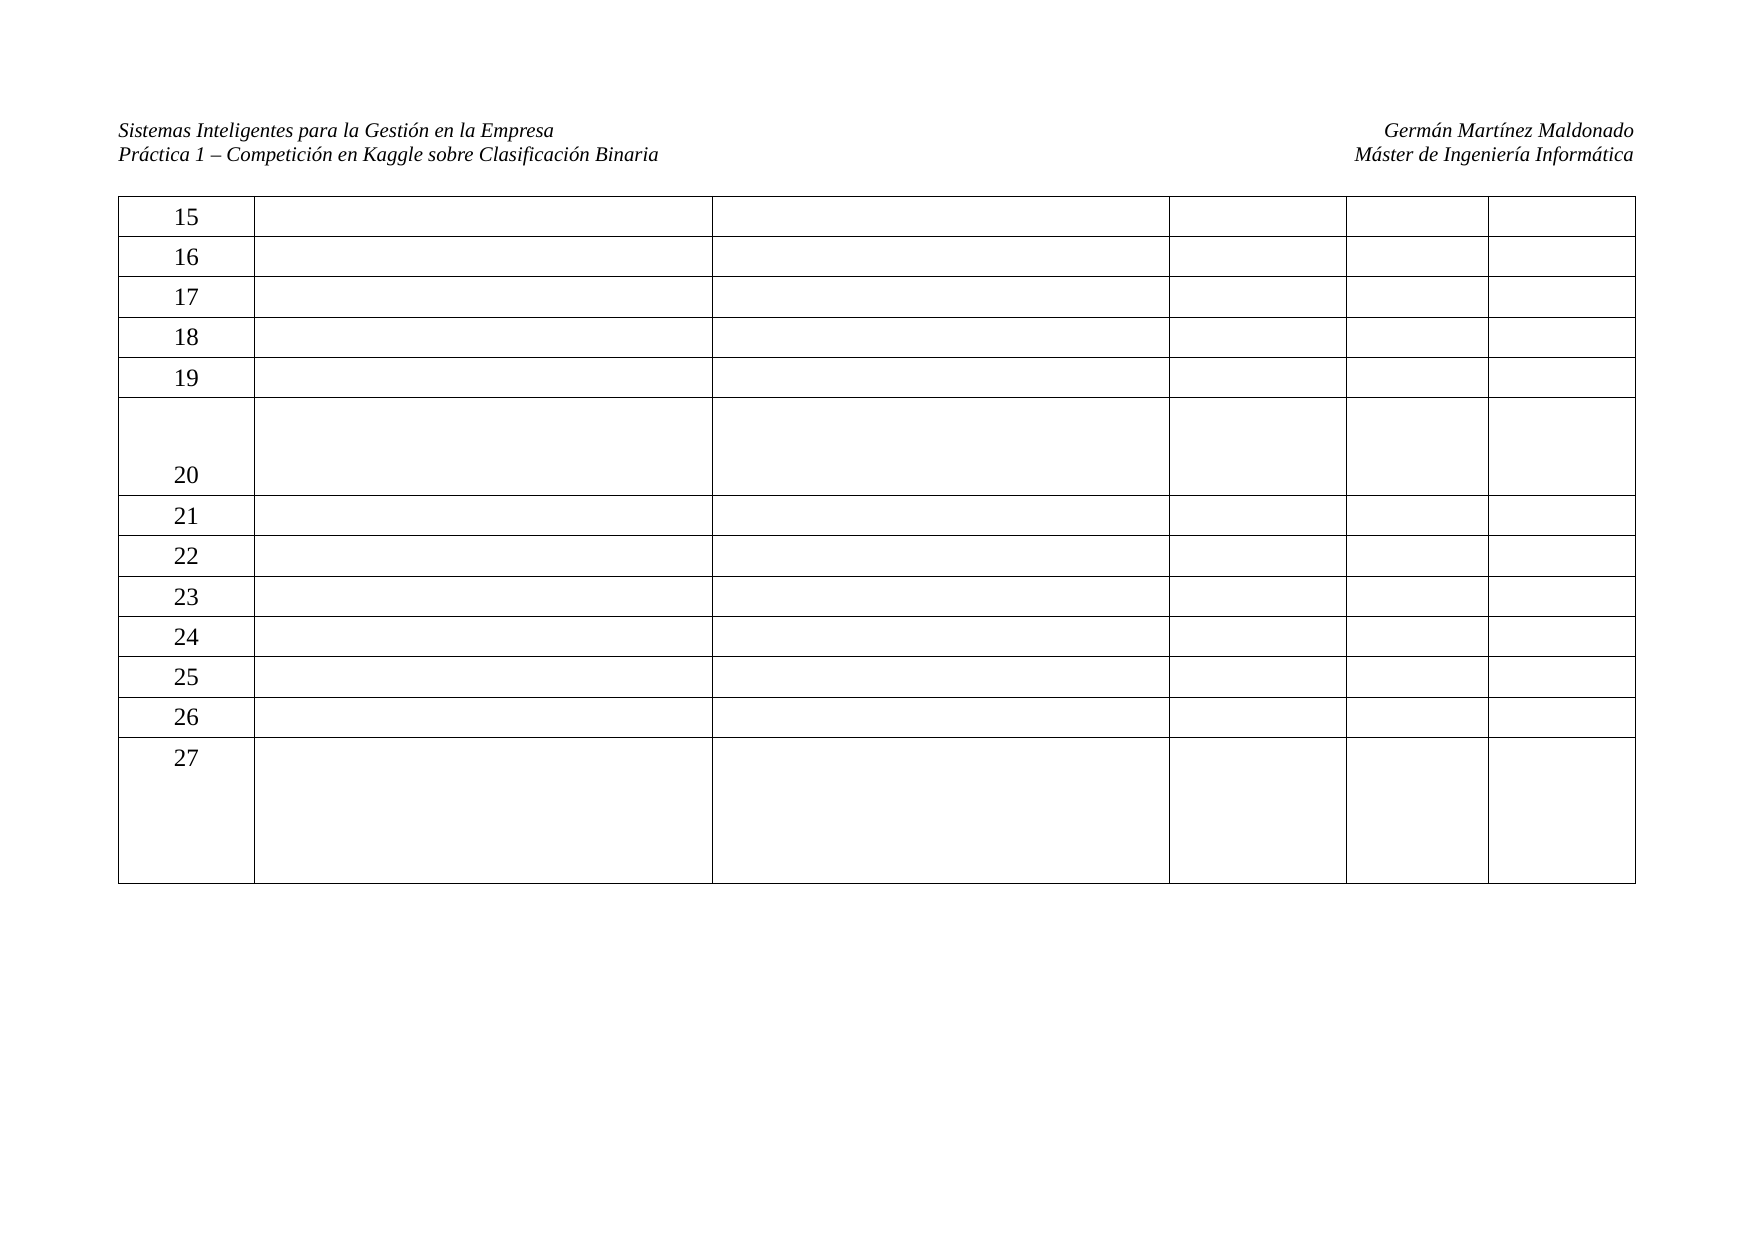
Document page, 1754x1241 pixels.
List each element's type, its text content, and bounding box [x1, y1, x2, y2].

table_cell 21 [119, 496, 254, 535]
table_cell [1170, 318, 1346, 357]
table_cell [1347, 698, 1488, 737]
table_cell [1489, 657, 1635, 697]
table_cell [1489, 496, 1635, 535]
table_cell [255, 318, 712, 357]
table_cell [1347, 277, 1488, 317]
table_cell [1489, 738, 1635, 883]
table_cell [1489, 398, 1635, 495]
table_cell [1170, 197, 1346, 236]
table_cell [1489, 536, 1635, 576]
table_cell [713, 197, 1169, 236]
table_cell [1489, 277, 1635, 317]
table_cell [255, 197, 712, 236]
table_cell [255, 536, 712, 576]
table_cell 20 [119, 398, 254, 495]
table_cell [1489, 698, 1635, 737]
table_cell [255, 496, 712, 535]
table_cell [1170, 738, 1346, 883]
table_cell 17 [119, 277, 254, 317]
table_cell [713, 398, 1169, 495]
table_cell [1347, 738, 1488, 883]
table_cell [1170, 577, 1346, 616]
table_cell [1170, 657, 1346, 697]
table_cell [1347, 657, 1488, 697]
table_cell [1489, 577, 1635, 616]
table_cell [1347, 617, 1488, 656]
table_cell [713, 277, 1169, 317]
table_cell [1347, 197, 1488, 236]
table_cell [1347, 496, 1488, 535]
table_cell 23 [119, 577, 254, 616]
table_cell [1489, 617, 1635, 656]
table_cell [713, 496, 1169, 535]
table_cell [255, 738, 712, 883]
table_cell [1170, 358, 1346, 397]
table_cell [713, 698, 1169, 737]
table_cell [713, 577, 1169, 616]
table_cell [1347, 536, 1488, 576]
table_cell [713, 657, 1169, 697]
table_cell [255, 237, 712, 276]
table_cell [1489, 358, 1635, 397]
table_cell [255, 617, 712, 656]
table_cell [1170, 698, 1346, 737]
table_cell [255, 657, 712, 697]
table_cell [1347, 577, 1488, 616]
table_cell [255, 698, 712, 737]
table_cell [713, 738, 1169, 883]
table_cell [713, 237, 1169, 276]
table_cell 22 [119, 536, 254, 576]
table_cell [1170, 536, 1346, 576]
table_cell [1347, 358, 1488, 397]
table_cell [255, 398, 712, 495]
table_cell [713, 318, 1169, 357]
table_cell 25 [119, 657, 254, 697]
table_cell 19 [119, 358, 254, 397]
table_cell 15 [119, 197, 254, 236]
table_cell [1489, 197, 1635, 236]
table_cell [1170, 617, 1346, 656]
table_cell [713, 536, 1169, 576]
table_cell [713, 617, 1169, 656]
table_cell [1347, 237, 1488, 276]
table_cell [1347, 398, 1488, 495]
table_cell 26 [119, 698, 254, 737]
table_cell 24 [119, 617, 254, 656]
table_cell [1347, 318, 1488, 357]
table_cell 18 [119, 318, 254, 357]
table_cell [1170, 277, 1346, 317]
table_cell [1489, 318, 1635, 357]
table_cell [713, 358, 1169, 397]
table_cell [1489, 237, 1635, 276]
table_cell 16 [119, 237, 254, 276]
table_cell [1170, 398, 1346, 495]
table_cell [255, 358, 712, 397]
table_cell 27 [119, 738, 254, 883]
table_cell [255, 577, 712, 616]
table_cell [1170, 237, 1346, 276]
table_cell [1170, 496, 1346, 535]
table_cell [255, 277, 712, 317]
